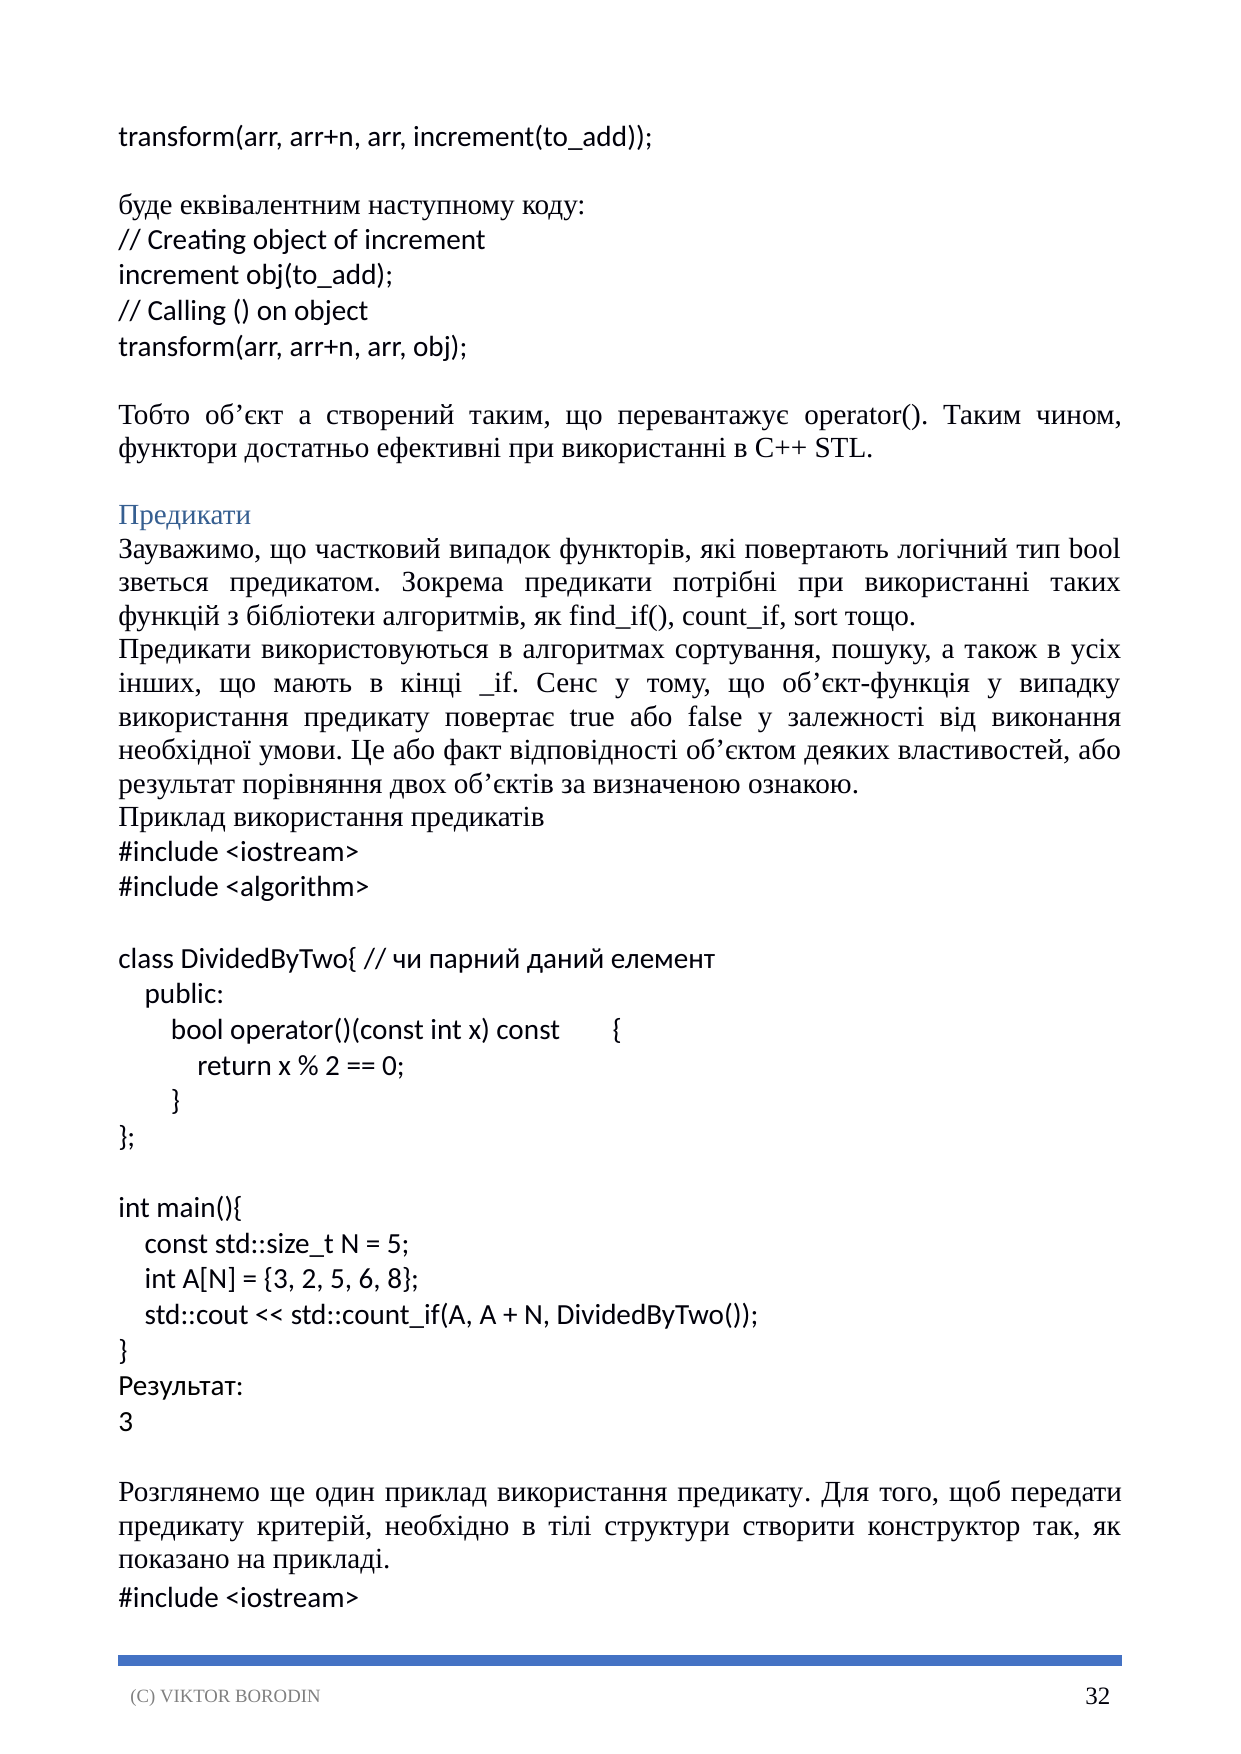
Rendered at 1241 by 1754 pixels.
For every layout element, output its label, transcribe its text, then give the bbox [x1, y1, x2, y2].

text transform(arr, arr+n, arr, increment(to_add)); [118, 118, 1122, 154]
text public: [118, 975, 1122, 1011]
text return x % 2 == 0; [118, 1047, 1122, 1082]
text } [118, 1332, 1122, 1367]
text int main(){ [118, 1189, 1122, 1225]
text 3 [118, 1403, 1122, 1438]
text class DividedByTwo{ // чи парний даний елемент [118, 940, 1122, 975]
text Приклад використання предикатів [118, 799, 1122, 833]
text int A[N] = {3, 2, 5, 6, 8}; [118, 1260, 1122, 1296]
text increment obj(to_add); [118, 256, 1122, 292]
text #include <iostream> [118, 833, 1122, 868]
text #include <algorithm> [118, 868, 1122, 904]
text Результат: [118, 1367, 1122, 1403]
text буде еквівалентним наступному коду: [118, 187, 1122, 221]
text const std::size_t N = 5; [118, 1225, 1122, 1260]
text Предикати використовуються в алгоритмах сортування, пошуку, а також в усіх інших, що мають в кінці _if. Сенс у тому, що об’єкт-функція у випадку використання предикату повертає true або false у залежності від виконання необхідної умови. Це або факт відповідності об’єктом деяких властивостей, або результат порівняння двох об’єктів за визначеною ознакою. [118, 632, 1122, 799]
text } [118, 1082, 1122, 1118]
text }; [118, 1118, 1122, 1153]
text // Creating object of increment [118, 221, 1122, 256]
text Зауважимо, що частковий випадок функторів, які повертають логічний тип bool зветься предикатом. Зокрема предикати потрібні при використанні таких функцій з бібліотеки алгоритмів, як find_if(), count_if, sort тощо. [118, 531, 1122, 632]
text Розглянемо ще один приклад використання предикату. Для того, щоб передати предикату критерій, необхідно в тілі структури створити конструктор так, як показано на прикладі. [118, 1474, 1122, 1575]
text transform(arr, arr+n, arr, obj); [118, 328, 1122, 363]
text // Calling () on object [118, 292, 1122, 328]
text std::cout << std::count_if(A, A + N, DividedByTwo()); [118, 1296, 1122, 1332]
text bool operator()(const int x) const { [118, 1011, 1122, 1047]
text Предикати [118, 497, 1122, 531]
text #include <iostream> [118, 1579, 1122, 1615]
text Тобто об’єкт a створений таким, що перевантажує operator(). Таким чином, функтори достатньо ефективні при використанні в C++ STL. [118, 397, 1122, 464]
